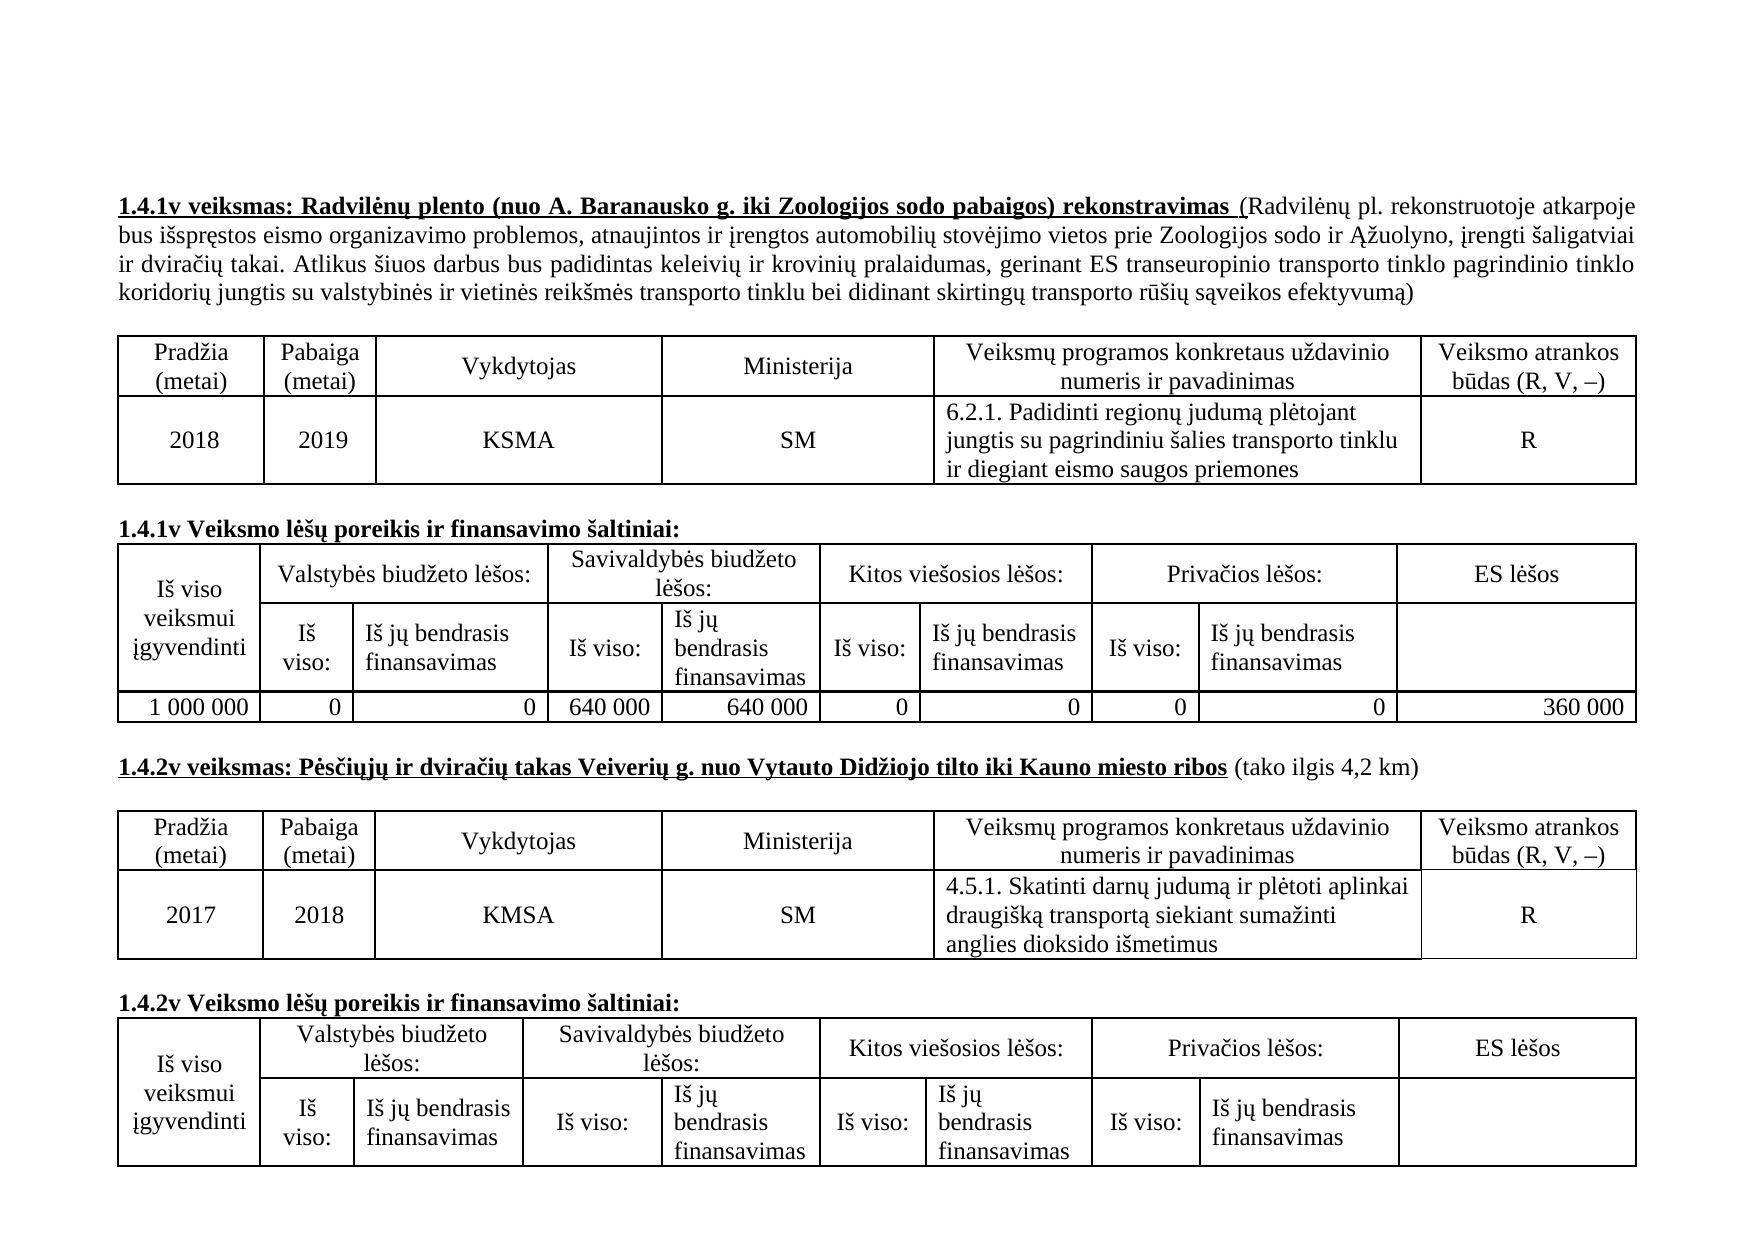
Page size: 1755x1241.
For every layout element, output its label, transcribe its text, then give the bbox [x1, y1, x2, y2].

table_cell KMSA [376, 871, 661, 957]
table_cell SM [663, 397, 933, 483]
table_header Valstybės biudžeto lėšos: [261, 1019, 522, 1077]
table_header Pradžia (metai) [119, 337, 263, 394]
table_header Savivaldybės biudžeto lėšos: [549, 545, 819, 602]
table_cell [1398, 604, 1635, 690]
table_cell Iš jų bendrasis finansavimas [1201, 1079, 1398, 1165]
table_cell 0 [1200, 693, 1396, 721]
table_cell 2017 [119, 871, 262, 957]
table_cell Iš viso: [1093, 1079, 1199, 1165]
table_cell Iš viso: [1093, 604, 1198, 690]
table_cell 2018 [119, 397, 263, 483]
table_header Pradžia (metai) [119, 812, 262, 869]
text 1.4.2v Veiksmo lėšų poreikis ir finansavimo šaltiniai: [118, 988, 1636, 1017]
table_header Vykdytojas [376, 812, 661, 869]
table_cell 0 [261, 693, 352, 721]
table_header Ministerija [663, 337, 933, 394]
table_header Privačios lėšos: [1093, 545, 1396, 602]
table_header Vykdytojas [377, 337, 661, 394]
table_header Ministerija [663, 812, 933, 869]
text 1.4.1v veiksmas: Radvilėnų plento (nuo A. Baranausko g. iki Zoologijos sodo pabaigos) rekonstravimas (Radvilėnų pl. rekonstruotoje atkarpoje bus išspręstos eismo organizavimo problemos, atnaujintos ir įrengtos automobilių stovėjimo vietos prie Zoologijos sodo ir Ąžuolyno, įrengti šaligatviai ir dviračių takai. Atlikus šiuos darbus bus padidintas keleivių ir krovinių pralaidumas, gerinant ES transeuropinio transporto tinklo pagrindinio tinklo koridorių jungtis su valstybinės ir vietinės reikšmės transporto tinklu bei didinant skirtingų transporto rūšių sąveikos efektyvumą) [118, 191, 1636, 306]
table_cell 0 [1093, 693, 1198, 721]
table_header Veiksmų programos konkretaus uždavinio numeris ir pavadinimas [935, 337, 1420, 394]
table_header Pabaiga (metai) [264, 812, 374, 869]
table_cell 0 [821, 693, 919, 721]
table_cell R [1422, 397, 1635, 483]
table_cell Iš jų bendrasis finansavimas [1200, 604, 1396, 690]
text 1.4.1v Veiksmo lėšų poreikis ir finansavimo šaltiniai: [118, 514, 1636, 542]
table_cell 0 [921, 693, 1091, 721]
table_cell R [1422, 870, 1636, 957]
table_header Veiksmo atrankos būdas (R, V, –) [1422, 812, 1635, 869]
table_cell Iš viso: [549, 604, 661, 690]
table_cell [1400, 1079, 1635, 1165]
table_cell Iš viso: [821, 1079, 925, 1165]
table_cell Iš viso: [261, 604, 352, 690]
table_cell SM [663, 871, 933, 957]
table_cell 360 000 [1398, 693, 1635, 721]
table_cell 6.2.1. Padidinti regionų judumą plėtojant jungtis su pagrindiniu šalies transporto tinklu ir diegiant eismo saugos priemones [935, 397, 1420, 483]
table_header Valstybės biudžeto lėšos: [261, 545, 547, 602]
table_cell Iš jų bendrasis finansavimas [355, 1079, 522, 1165]
table_header ES lėšos [1400, 1019, 1635, 1077]
table_cell Iš viso: [821, 604, 919, 690]
table_header Savivaldybės biudžeto lėšos: [524, 1019, 819, 1077]
table_cell KSMA [377, 397, 661, 483]
table_cell 0 [354, 693, 547, 721]
table_header Pabaiga (metai) [265, 337, 375, 394]
table_cell Iš jų bendrasis finansavimas [663, 1079, 819, 1165]
table_cell Iš jų bendrasis finansavimas [921, 604, 1091, 690]
table_cell 4.5.1. Skatinti darnų judumą ir plėtoti aplinkai draugišką transportą siekiant sumažinti anglies dioksido išmetimus [935, 871, 1421, 957]
table_header Privačios lėšos: [1093, 1019, 1398, 1077]
table_cell 1 000 000 [119, 693, 259, 721]
table_cell 2018 [264, 871, 374, 957]
table_cell Iš viso: [261, 1079, 353, 1165]
table_header Kitos viešosios lėšos: [821, 1019, 1091, 1077]
table_cell Iš jų bendrasis finansavimas [354, 604, 547, 690]
table_header Iš viso veiksmui įgyvendinti [119, 545, 259, 690]
table_header Veiksmo atrankos būdas (R, V, –) [1422, 337, 1635, 394]
table_cell Iš jų bendrasis finansavimas [663, 604, 819, 690]
table_cell 640 000 [663, 693, 819, 721]
table_header ES lėšos [1398, 545, 1635, 602]
table_cell 640 000 [549, 693, 661, 721]
table_header Kitos viešosios lėšos: [821, 545, 1091, 602]
text 1.4.2v veiksmas: Pėsčiųjų ir dviračių takas Veiverių g. nuo Vytauto Didžiojo tilto iki Kauno miesto ribos (tako ilgis 4,2 km) [118, 752, 1636, 781]
table_header Veiksmų programos konkretaus uždavinio numeris ir pavadinimas [935, 812, 1420, 869]
table_cell Iš viso: [524, 1079, 661, 1165]
table_header Iš viso veiksmui įgyvendinti [119, 1019, 259, 1165]
table_cell 2019 [265, 397, 375, 483]
table_cell Iš jų bendrasis finansavimas [927, 1079, 1091, 1165]
